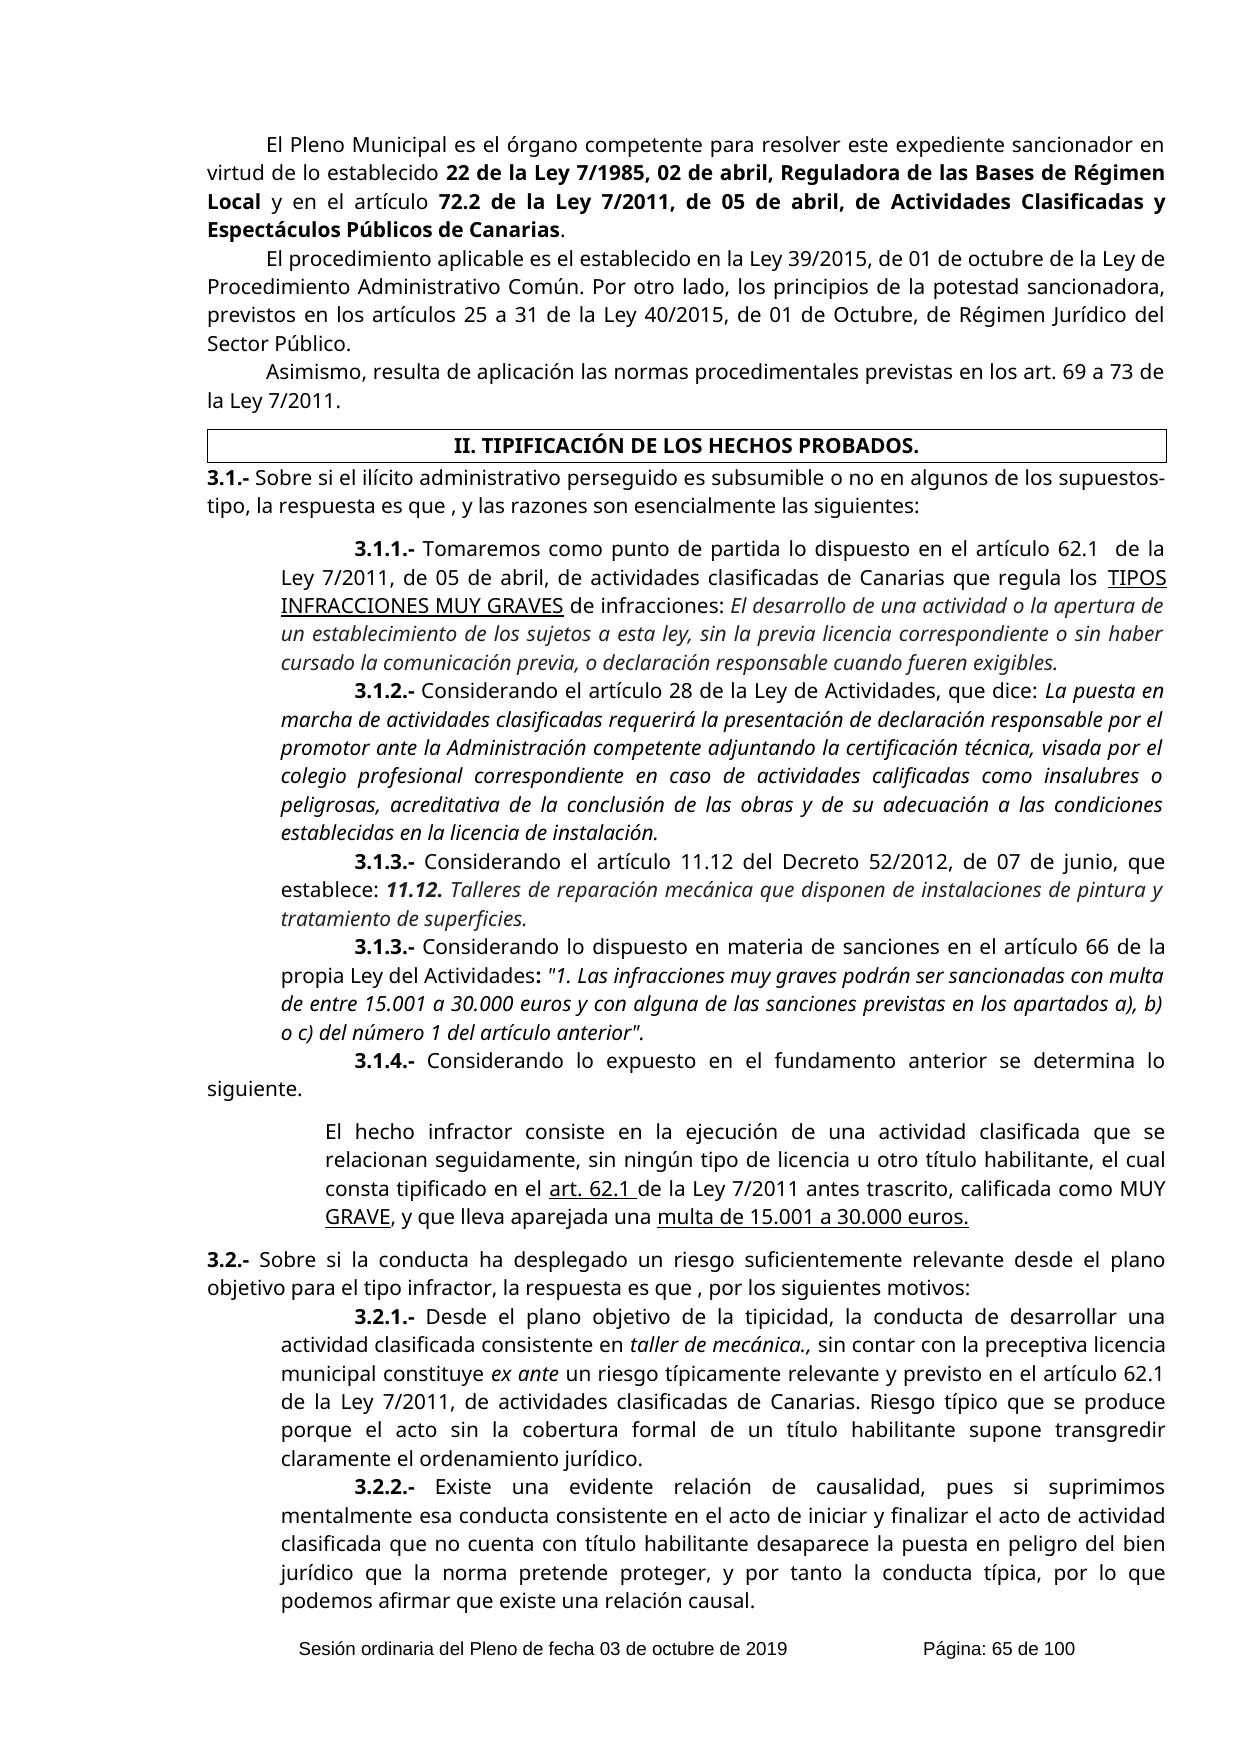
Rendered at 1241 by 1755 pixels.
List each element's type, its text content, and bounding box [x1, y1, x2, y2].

text 3.2.1.- Desde el plano objetivo de la tipicidad, la conducta de desarrollar una actividad clasificada consistente en taller de mecánica., sin contar con la preceptiva licencia municipal constituye ex ante un riesgo típicamente relevante y previsto en el artículo 62.1 de la Ley 7/2011, de actividades clasificadas de Canarias. Riesgo típico que se produce porque el acto sin la cobertura formal de un título habilitante supone transgredir claramente el ordenamiento jurídico. [281, 1302, 1167, 1472]
text 3.1.- Sobre si el ilícito administrativo perseguido es subsumible o no en algunos de los supuestos-tipo, la respuesta es que , y las razones son esencialmente las siguientes: [207, 463, 1167, 520]
text 3.1.3.- Considerando lo dispuesto en materia de sanciones en el artículo 66 de la propia Ley del Actividades: "1. Las infracciones muy graves podrán ser sancionadas con multa de entre 15.001 a 30.000 euros y con alguna de las sanciones previstas en los apartados a), b) o c) del número 1 del artículo anterior". [281, 932, 1167, 1046]
text 3.2.2.- Existe una evidente relación de causalidad, pues si suprimimos mentalmente esa conducta consistente en el acto de iniciar y finalizar el acto de actividad clasificada que no cuenta con título habilitante desaparece la puesta en peligro del bien jurídico que la norma pretende proteger, y por tanto la conducta típica, por lo que podemos afirmar que existe una relación causal. [281, 1472, 1167, 1615]
text El hecho infractor consiste en la ejecución de una actividad clasificada que se relacionan seguidamente, sin ningún tipo de licencia u otro título habilitante, el cual consta tipificado en el art. 62.1 de la Ley 7/2011 antes trascrito, calificada como MUY GRAVE, y que lleva aparejada una multa de 15.001 a 30.000 euros. [325, 1117, 1167, 1231]
text El Pleno Municipal es el órgano competente para resolver este expediente sancionador en virtud de lo establecido 22 de la Ley 7/1985, 02 de abril, Reguladora de las Bases de Régimen Local y en el artículo 72.2 de la Ley 7/2011, de 05 de abril, de Actividades Clasificadas y Espectáculos Públicos de Canarias. [207, 130, 1167, 244]
text 3.1.2.- Considerando el artículo 28 de la Ley de Actividades, que dice: La puesta en marcha de actividades clasificadas requerirá la presentación de declaración responsable por el promotor ante la Administración competente adjuntando la certificación técnica, visada por el colegio profesional correspondiente en caso de actividades calificadas como insalubres o peligrosas, acreditativa de la conclusión de las obras y de su adecuación a las condiciones establecidas en la licencia de instalación. [281, 676, 1167, 847]
text II. TIPIFICACIÓN DE LOS HECHOS PROBADOS. [208, 430, 1166, 462]
text Asimismo, resulta de aplicación las normas procedimentales previstas en los art. 69 a 73 de la Ley 7/2011. [207, 357, 1167, 414]
text 3.2.- Sobre si la conducta ha desplegado un riesgo suficientemente relevante desde el plano objetivo para el tipo infractor, la respuesta es que , por los siguientes motivos: [207, 1245, 1167, 1302]
text 3.1.4.- Considerando lo expuesto en el fundamento anterior se determina lo siguiente. [207, 1046, 1167, 1103]
text El procedimiento aplicable es el establecido en la Ley 39/2015, de 01 de octubre de la Ley de Procedimiento Administrativo Común. Por otro lado, los principios de la potestad sancionadora, previstos en los artículos 25 a 31 de la Ley 40/2015, de 01 de Octubre, de Régimen Jurídico del Sector Público. [207, 244, 1167, 357]
text 3.1.1.- Tomaremos como punto de partida lo dispuesto en el artículo 62.1 de la Ley 7/2011, de 05 de abril, de actividades clasificadas de Canarias que regula los TIPOS INFRACCIONES MUY GRAVES de infracciones: El desarrollo de una actividad o la apertura de un establecimiento de los sujetos a esta ley, sin la previa licencia correspondiente o sin haber cursado la comunicación previa, o declaración responsable cuando fueren exigibles. [281, 534, 1167, 676]
text 3.1.3.- Considerando el artículo 11.12 del Decreto 52/2012, de 07 de junio, que establece: 11.12. Talleres de reparación mecánica que disponen de instalaciones de pintura y tratamiento de superficies. [281, 847, 1167, 932]
